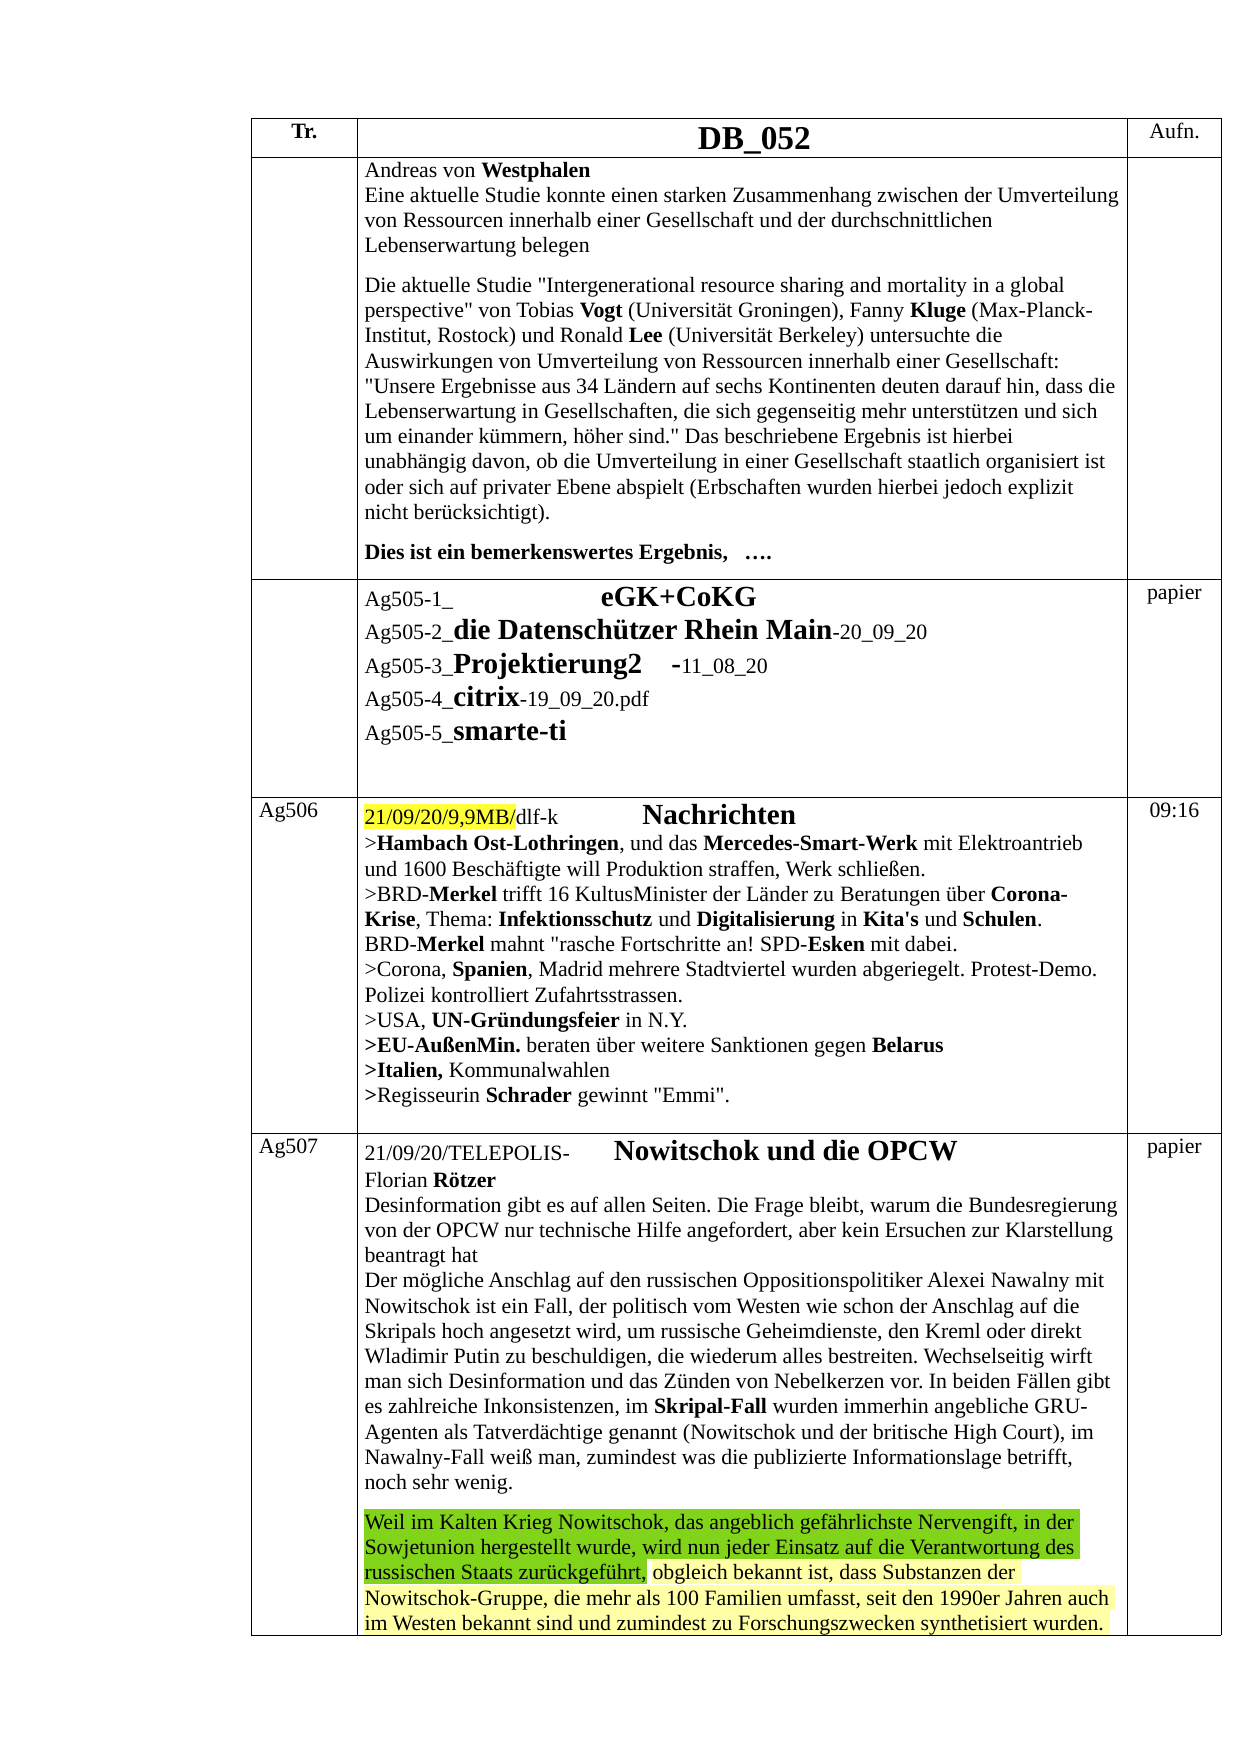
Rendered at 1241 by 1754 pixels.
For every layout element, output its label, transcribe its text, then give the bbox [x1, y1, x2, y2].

table_cell Ag505-1_ eGK+CoKG Ag505-2_die Datenschützer Rhein Main-20_09_20 Ag505-3_Projektierung2 -11_08_20 Ag505-4_citrix-19_09_20.pdf Ag505-5_smarte-ti [358, 580, 1127, 797]
table_cell [252, 580, 357, 797]
table_cell [1128, 158, 1221, 578]
table_cell [252, 158, 357, 578]
table_header Aufn. [1128, 119, 1221, 157]
table_cell Ag507 [252, 1134, 357, 1635]
table_cell papier [1128, 580, 1221, 797]
table_cell 21/09/20/9,9MB/dlf-k Nachrichten >Hambach Ost-Lothringen, und das Mercedes-Smart-Werk mit Elektroantrieb und 1600 Beschäftigte will Produktion straffen, Werk schließen. >BRD-Merkel trifft 16 KultusMinister der Länder zu Beratungen über Corona-Krise, Thema: Infektionsschutz und Digitalisierung in Kita's und Schulen. BRD-Merkel mahnt "rasche Fortschritte an! SPD-Esken mit dabei. >Corona, Spanien, Madrid mehrere Stadtviertel wurden abgeriegelt. Protest-Demo. Polizei kontrolliert Zufahrtsstrassen. >USA, UN-Gründungsfeier in N.Y. >EU-AußenMin. beraten über weitere Sanktionen gegen Belarus >Italien, Kommunalwahlen >Regisseurin Schrader gewinnt "Emmi". [358, 798, 1127, 1133]
table_cell 09:16 [1128, 798, 1221, 1133]
table_cell 21/09/20/TELEPOLIS- Nowitschok und die OPCW Florian Rötzer Desinformation gibt es auf allen Seiten. Die Frage bleibt, warum die Bundesregierung von der OPCW nur technische Hilfe angefordert, aber kein Ersuchen zur Klarstellung beantragt hat Der mögliche Anschlag auf den russischen Oppositionspolitiker Alexei Nawalny mit Nowitschok ist ein Fall, der politisch vom Westen wie schon der Anschlag auf die Skripals hoch angesetzt wird, um russische Geheimdienste, den Kreml oder direkt Wladimir Putin zu beschuldigen, die wiederum alles bestreiten. Wechselseitig wirft man sich Desinformation und das Zünden von Nebelkerzen vor. In beiden Fällen gibt es zahlreiche Inkonsistenzen, im Skripal-Fall wurden immerhin angebliche GRU-Agenten als Tatverdächtige genannt (Nowitschok und der britische High Court), im Nawalny-Fall weiß man, zumindest was die publizierte Informationslage betrifft, noch sehr wenig. Weil im Kalten Krieg Nowitschok, das angeblich gefährlichste Nervengift, in der Sowjetunion hergestellt wurde, wird nun jeder Einsatz auf die Verantwortung des russischen Staats zurückgeführt, obgleich bekannt ist, dass Substanzen der Nowitschok-Gruppe, die mehr als 100 Familien umfasst, seit den 1990er Jahren auch im Westen bekannt sind und zumindest zu Forschungszwecken synthetisiert wurden. [358, 1134, 1127, 1635]
table_header DB_052 [358, 119, 1127, 157]
table_cell Andreas von Westphalen Eine aktuelle Studie konnte einen starken Zusammenhang zwischen der Umverteilung von Ressourcen innerhalb einer Gesellschaft und der durchschnittlichen Lebenserwartung belegen Die aktuelle Studie "Intergenerational resource sharing and mortality in a global perspective" von Tobias Vogt (Universität Groningen), Fanny Kluge (Max-Planck-Institut, Rostock) und Ronald Lee (Universität Berkeley) untersuchte die Auswirkungen von Umverteilung von Ressourcen innerhalb einer Gesellschaft: "Unsere Ergebnisse aus 34 Ländern auf sechs Kontinenten deuten darauf hin, dass die Lebenserwartung in Gesellschaften, die sich gegenseitig mehr unterstützen und sich um einander kümmern, höher sind." Das beschriebene Ergebnis ist hierbei unabhängig davon, ob die Umverteilung in einer Gesellschaft staatlich organisiert ist oder sich auf privater Ebene abspielt (Erbschaften wurden hierbei jedoch explizit nicht berücksichtigt). Dies ist ein bemerkenswertes Ergebnis, …. [358, 158, 1127, 578]
table_cell Ag506 [252, 798, 357, 1133]
table_header ­Tr. [252, 119, 357, 157]
table_cell papier [1128, 1134, 1221, 1635]
